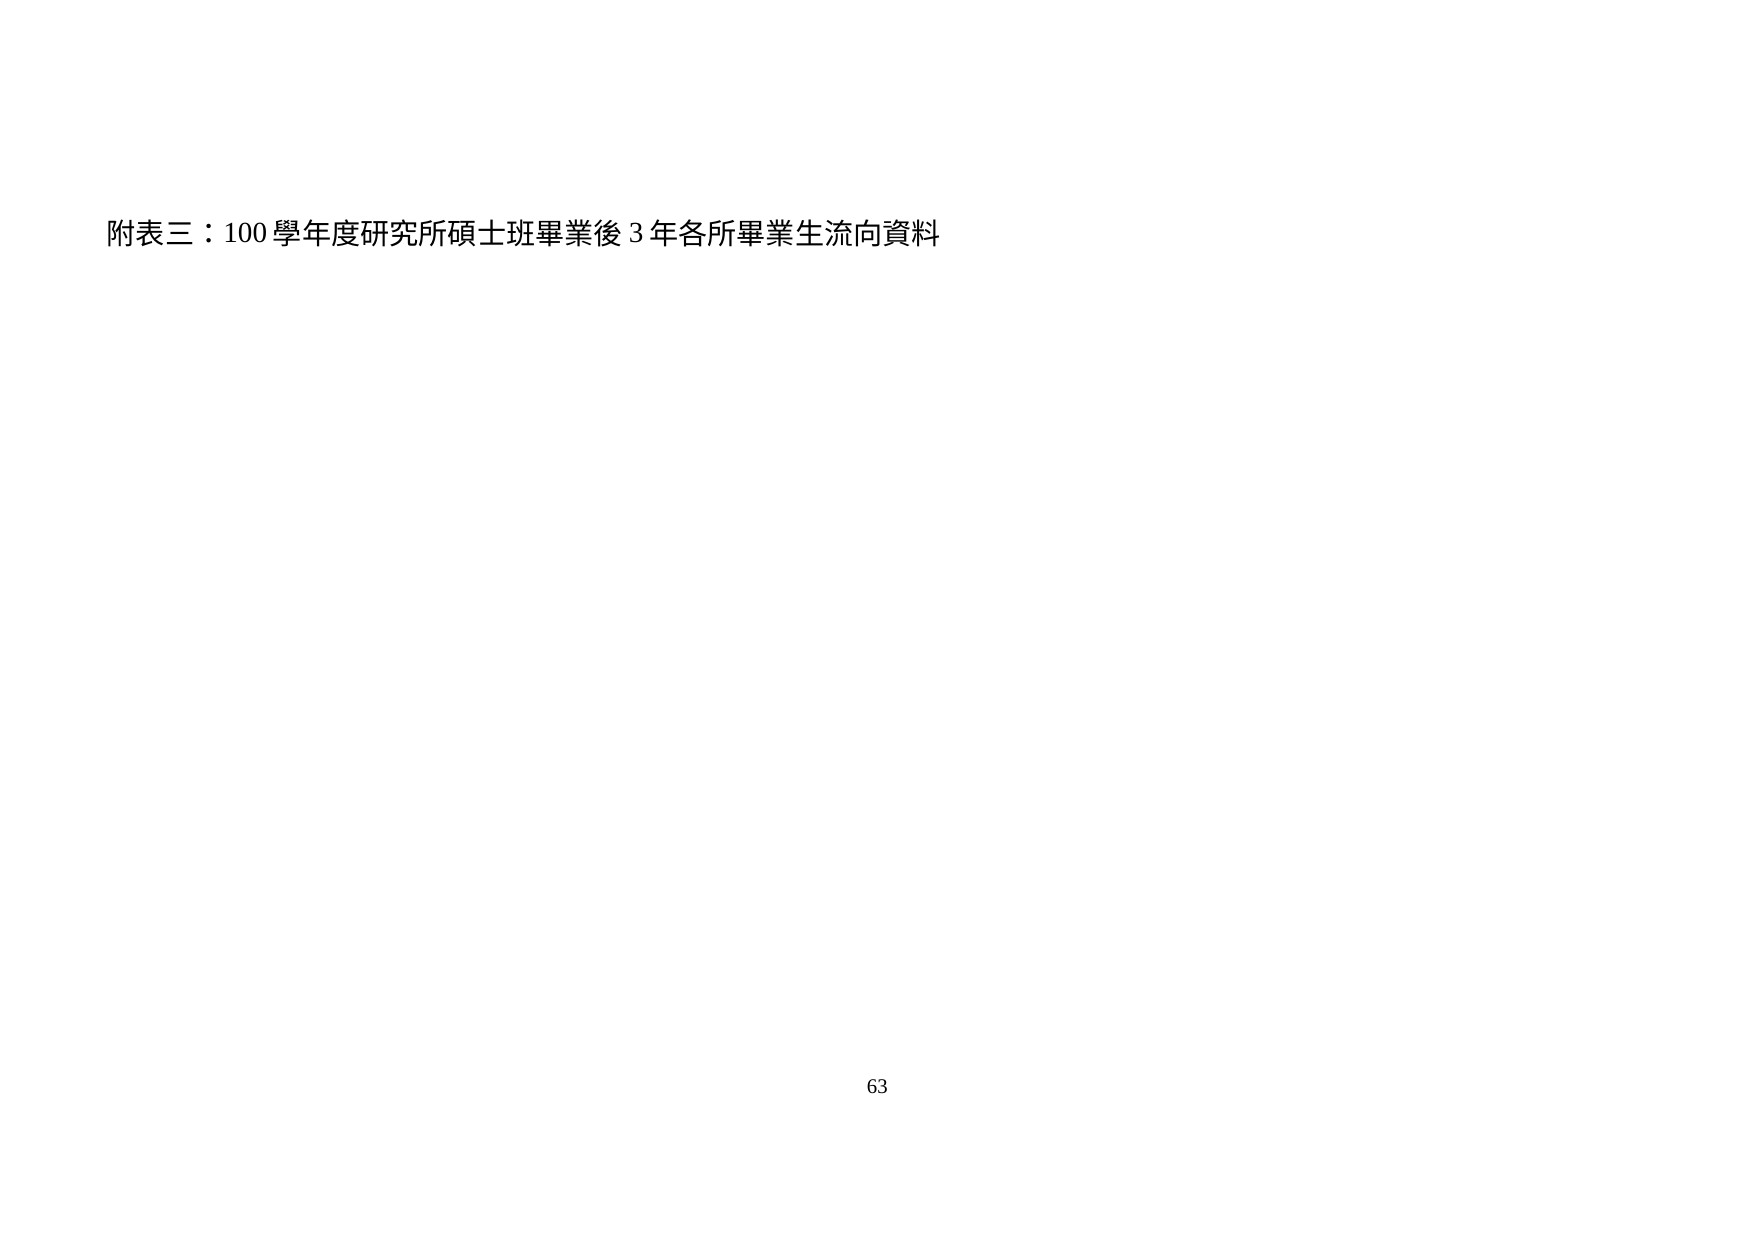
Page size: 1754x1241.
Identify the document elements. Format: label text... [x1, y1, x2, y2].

subtitle 附表三：100學年度研究所碩士班畢業後3年各所畢業生流向資料 [106, 190, 1648, 252]
